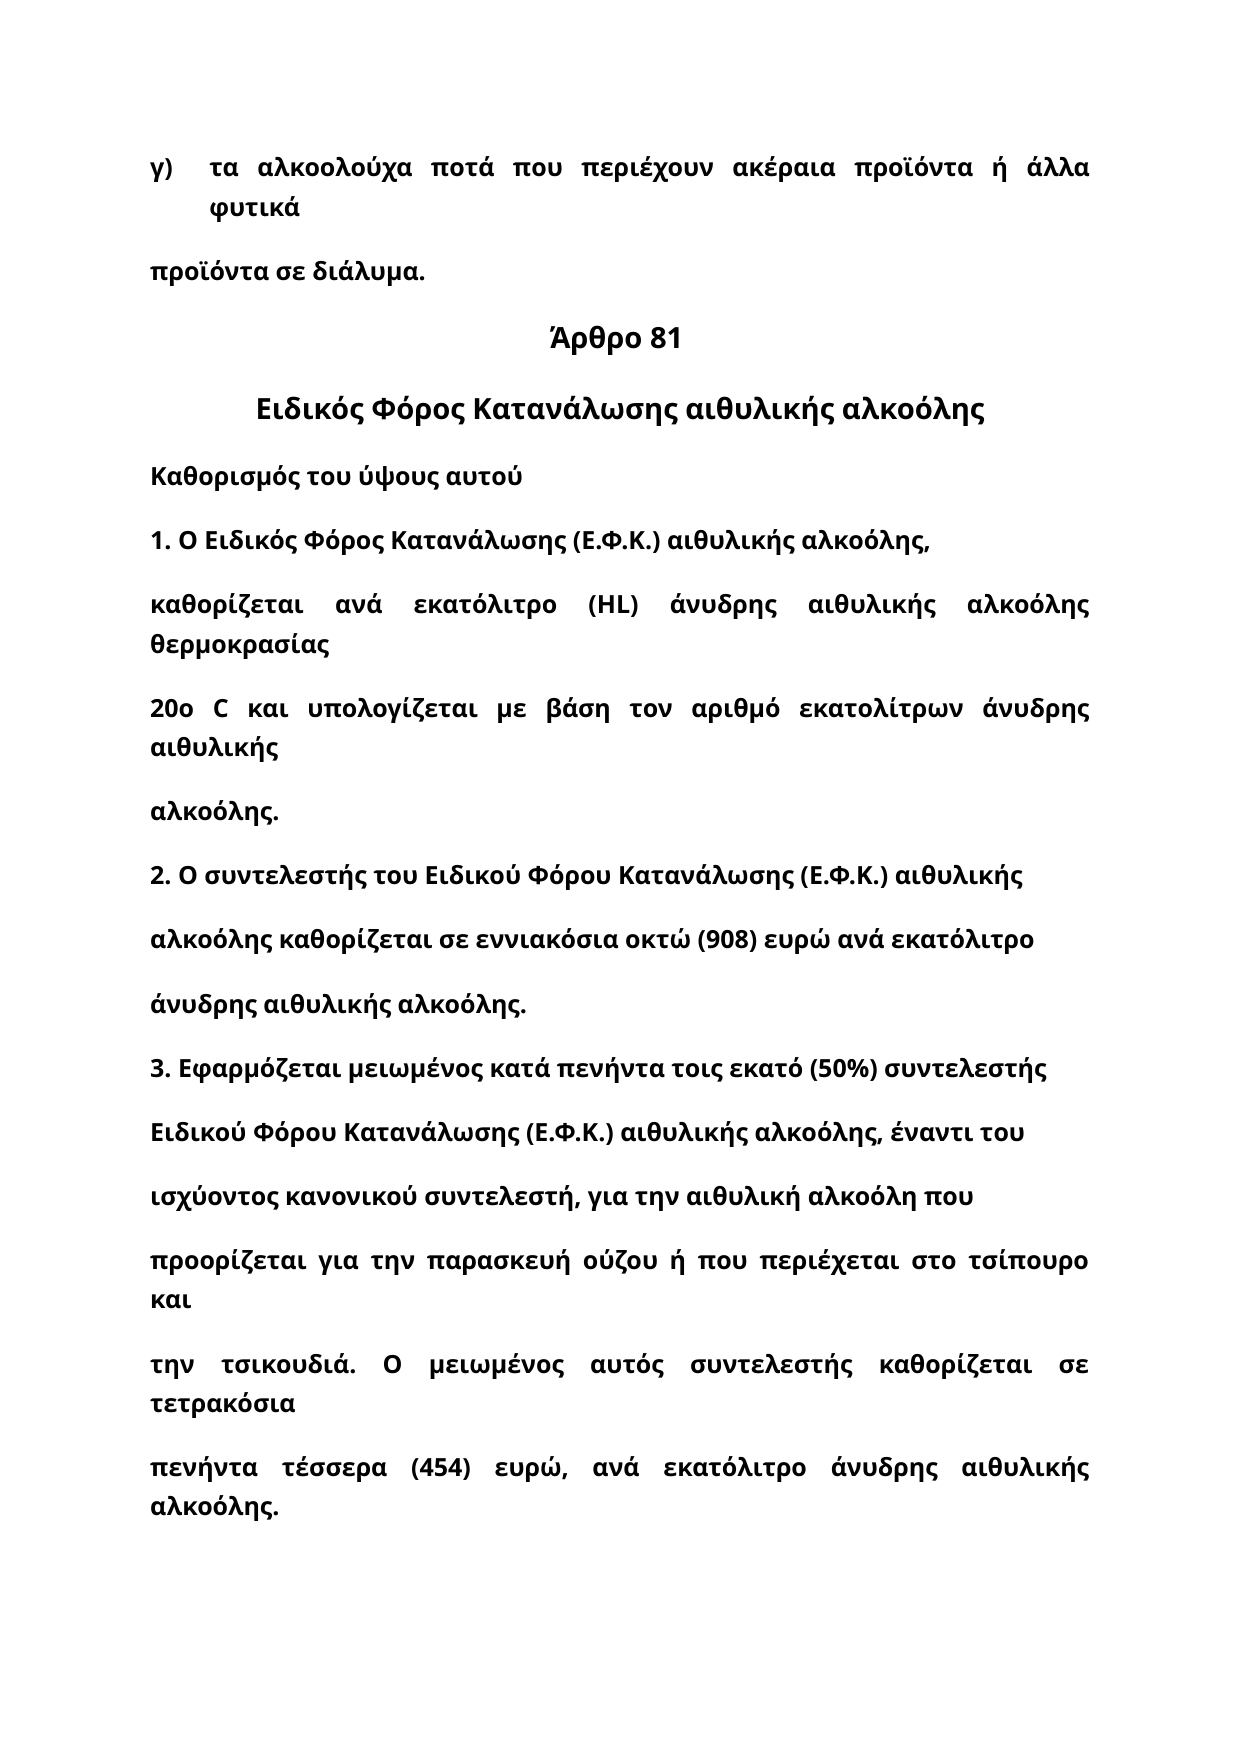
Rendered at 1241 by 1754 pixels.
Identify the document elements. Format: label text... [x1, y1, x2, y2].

text αλκοόλης καθορίζεται σε εννιακόσια οκτώ (908) ευρώ ανά εκατόλιτρο [150, 922, 1090, 956]
text καθορίζεται ανά εκατόλιτρο (ΗL) άνυδρης αιθυλικής αλκοόλης θερμοκρασίας [150, 587, 1090, 660]
text την τσικουδιά. Ο μειωμένος αυτός συντελεστής καθορίζεται σε τετρακόσια [150, 1346, 1090, 1419]
text 20ο C και υπολογίζεται με βάση τον αριθμό εκατολίτρων άνυδρης αιθυλικής [150, 690, 1090, 764]
text 2. Ο συντελεστής του Ειδικού Φόρου Κατανάλωσης (Ε.Φ.Κ.) αιθυλικής [150, 858, 1090, 892]
text Καθορισμός του ύψους αυτού [150, 459, 1090, 493]
text ισχύοντος κανονικού συντελεστή, για την αιθυλική αλκοόλη που [150, 1179, 1090, 1213]
text 1. Ο Ειδικός Φόρος Κατανάλωσης (Ε.Φ.Κ.) αιθυλικής αλκοόλης, [150, 523, 1090, 557]
text προορίζεται για την παρασκευή ούζου ή που περιέχεται στο τσίπουρο και [150, 1243, 1090, 1316]
list γ) τα αλκοολούχα ποτά που περιέχουν ακέραια προϊόντα ή άλλα φυτικά [150, 150, 1090, 223]
text 3. Εφαρμόζεται μειωμένος κατά πενήντα τοις εκατό (50%) συντελεστής [150, 1050, 1090, 1084]
subtitle Άρθρο 81 [150, 317, 1090, 357]
text άνυδρης αιθυλικής αλκοόλης. [150, 986, 1090, 1020]
subtitle Ειδικός Φόρος Κατανάλωσης αιθυλικής αλκοόλης [150, 388, 1090, 428]
text Ειδικού Φόρου Κατανάλωσης (Ε.Φ.Κ.) αιθυλικής αλκοόλης, έναντι του [150, 1114, 1090, 1149]
text προϊόντα σε διάλυμα. [150, 253, 1090, 287]
text αλκοόλης. [150, 794, 1090, 828]
text πενήντα τέσσερα (454) ευρώ, ανά εκατόλιτρο άνυδρης αιθυλικής αλκοόλης. [150, 1449, 1090, 1523]
